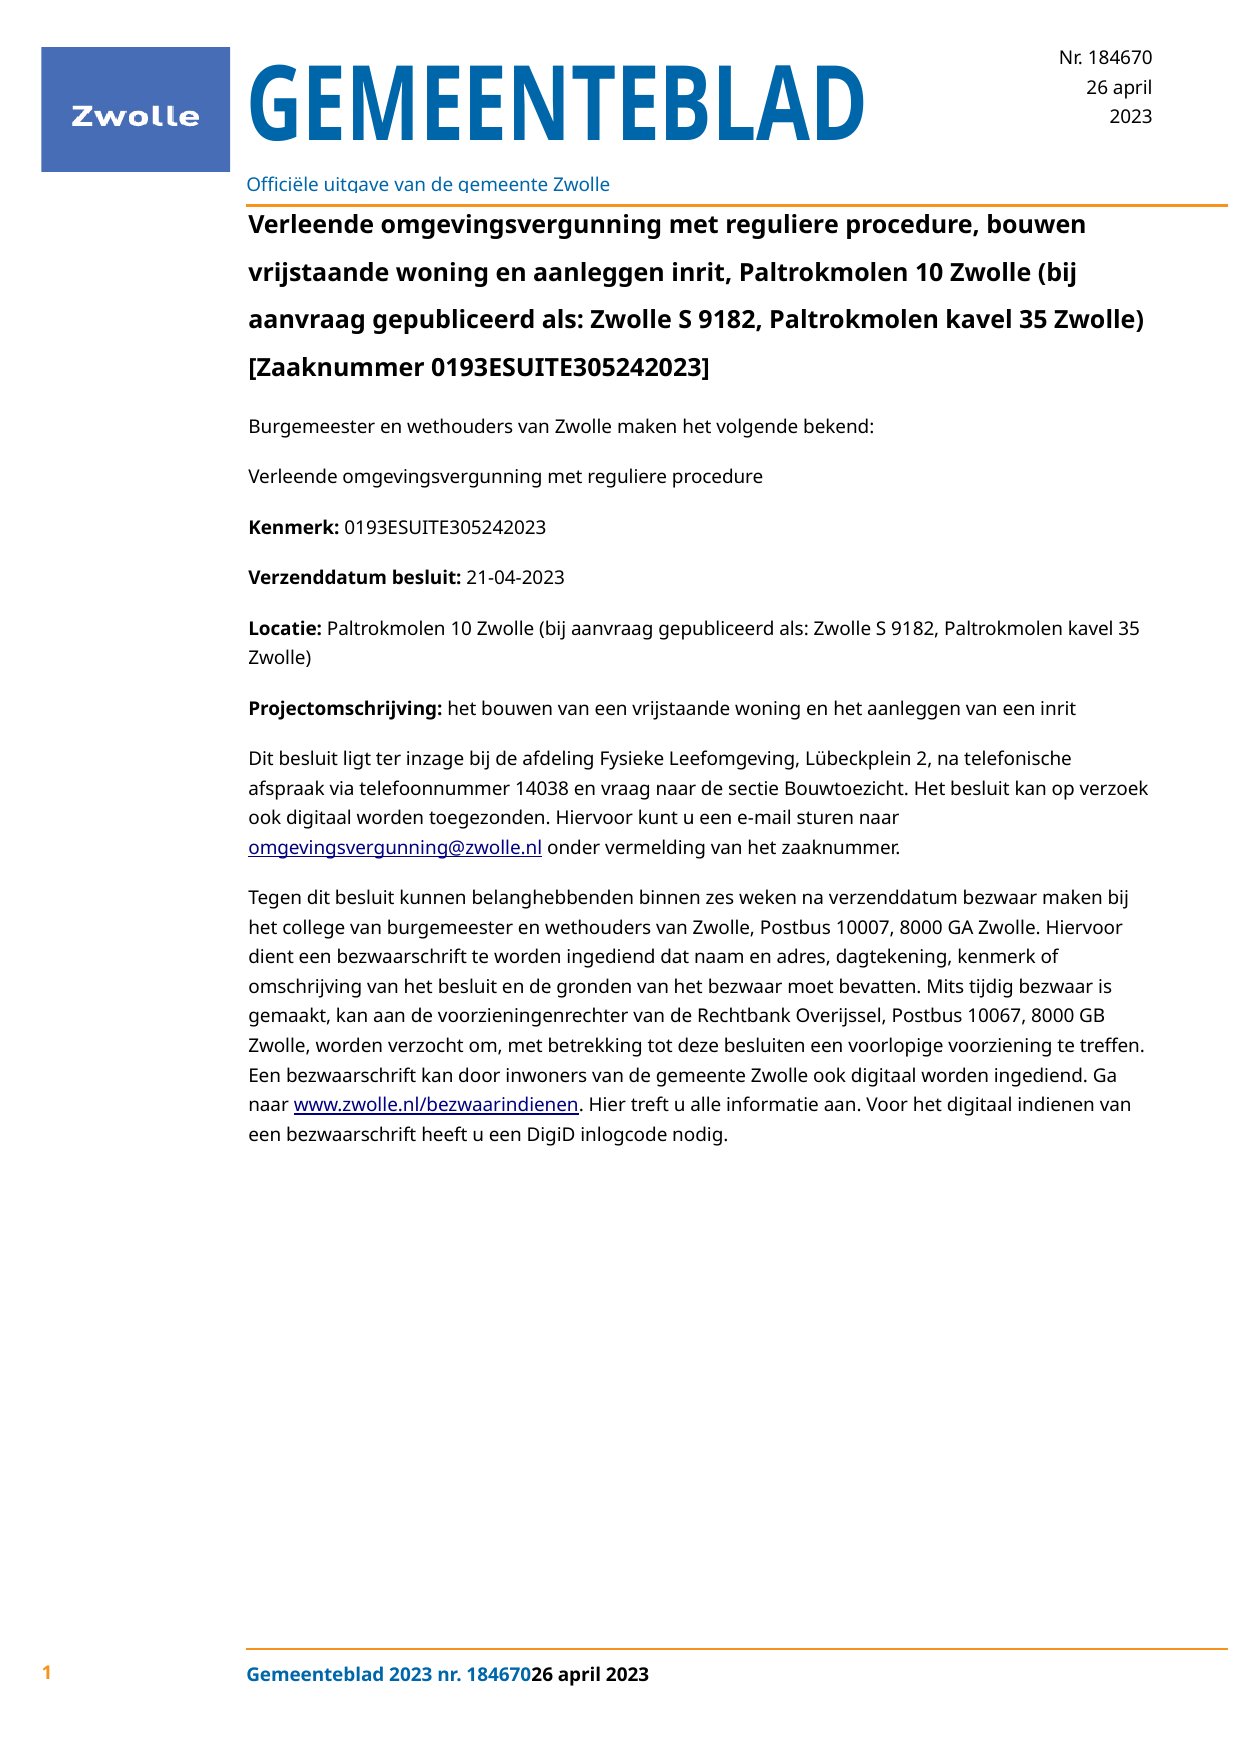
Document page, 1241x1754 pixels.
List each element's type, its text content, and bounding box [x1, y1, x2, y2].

text Verleende omgevingsvergunning met reguliere procedure [248, 463, 1152, 489]
text Dit besluit ligt ter inzage bij de afdeling Fysieke Leefomgeving, Lübeckplein 2, na telefonische afspraak via telefoonnummer 14038 en vraag naar de sectie Bouwtoezicht. Het besluit kan op verzoek ook digitaal worden toegezonden. Hiervoor kunt u een e-mail sturen naar omgevingsvergunning@zwolle.nl onder vermelding van het zaaknummer. [248, 745, 1152, 860]
text Tegen dit besluit kunnen belanghebbenden binnen zes weken na verzenddatum bezwaar maken bij het college van burgemeester en wethouders van Zwolle, Postbus 10007, 8000 GA Zwolle. Hiervoor dient een bezwaarschrift te worden ingediend dat naam en adres, dagtekening, kenmerk of omschrijving van het besluit en de gronden van het bezwaar moet bevatten. Mits tijdig bezwaar is gemaakt, kan aan de voorzieningenrechter van de Rechtbank Overijssel, Postbus 10067, 8000 GB Zwolle, worden verzocht om, met betrekking tot deze besluiten een voorlopige voorziening te treffen. Een bezwaarschrift kan door inwoners van de gemeente Zwolle ook digitaal worden ingediend. Ga naar www.zwolle.nl/bezwaarindienen. Hier treft u alle informatie aan. Voor het digitaal indienen van een bezwaarschrift heeft u een DigiD inlogcode nodig. [248, 884, 1152, 1147]
text Verleende omgevingsvergunning met reguliere procedure, bouwen vrijstaande woning en aanleggen inrit, Paltrokmolen 10 Zwolle (bij aanvraag gepubliceerd als: Zwolle S 9182, Paltrokmolen kavel 35 Zwolle) [Zaaknummer 0193ESUITE305242023] [248, 207, 1152, 384]
text Locatie: Paltrokmolen 10 Zwolle (bij aanvraag gepubliceerd als: Zwolle S 9182, Paltrokmolen kavel 35 Zwolle) [248, 615, 1152, 670]
text Kenmerk: 0193ESUITE305242023 [248, 514, 1152, 540]
text Projectomschrijving: het bouwen van een vrijstaande woning en het aanleggen van een inrit [248, 695, 1152, 721]
text Burgemeester en wethouders van Zwolle maken het volgende bekend: [248, 413, 1152, 439]
picture [41, 47, 231, 172]
text Verzenddatum besluit: 21-04-2023 [248, 564, 1152, 590]
